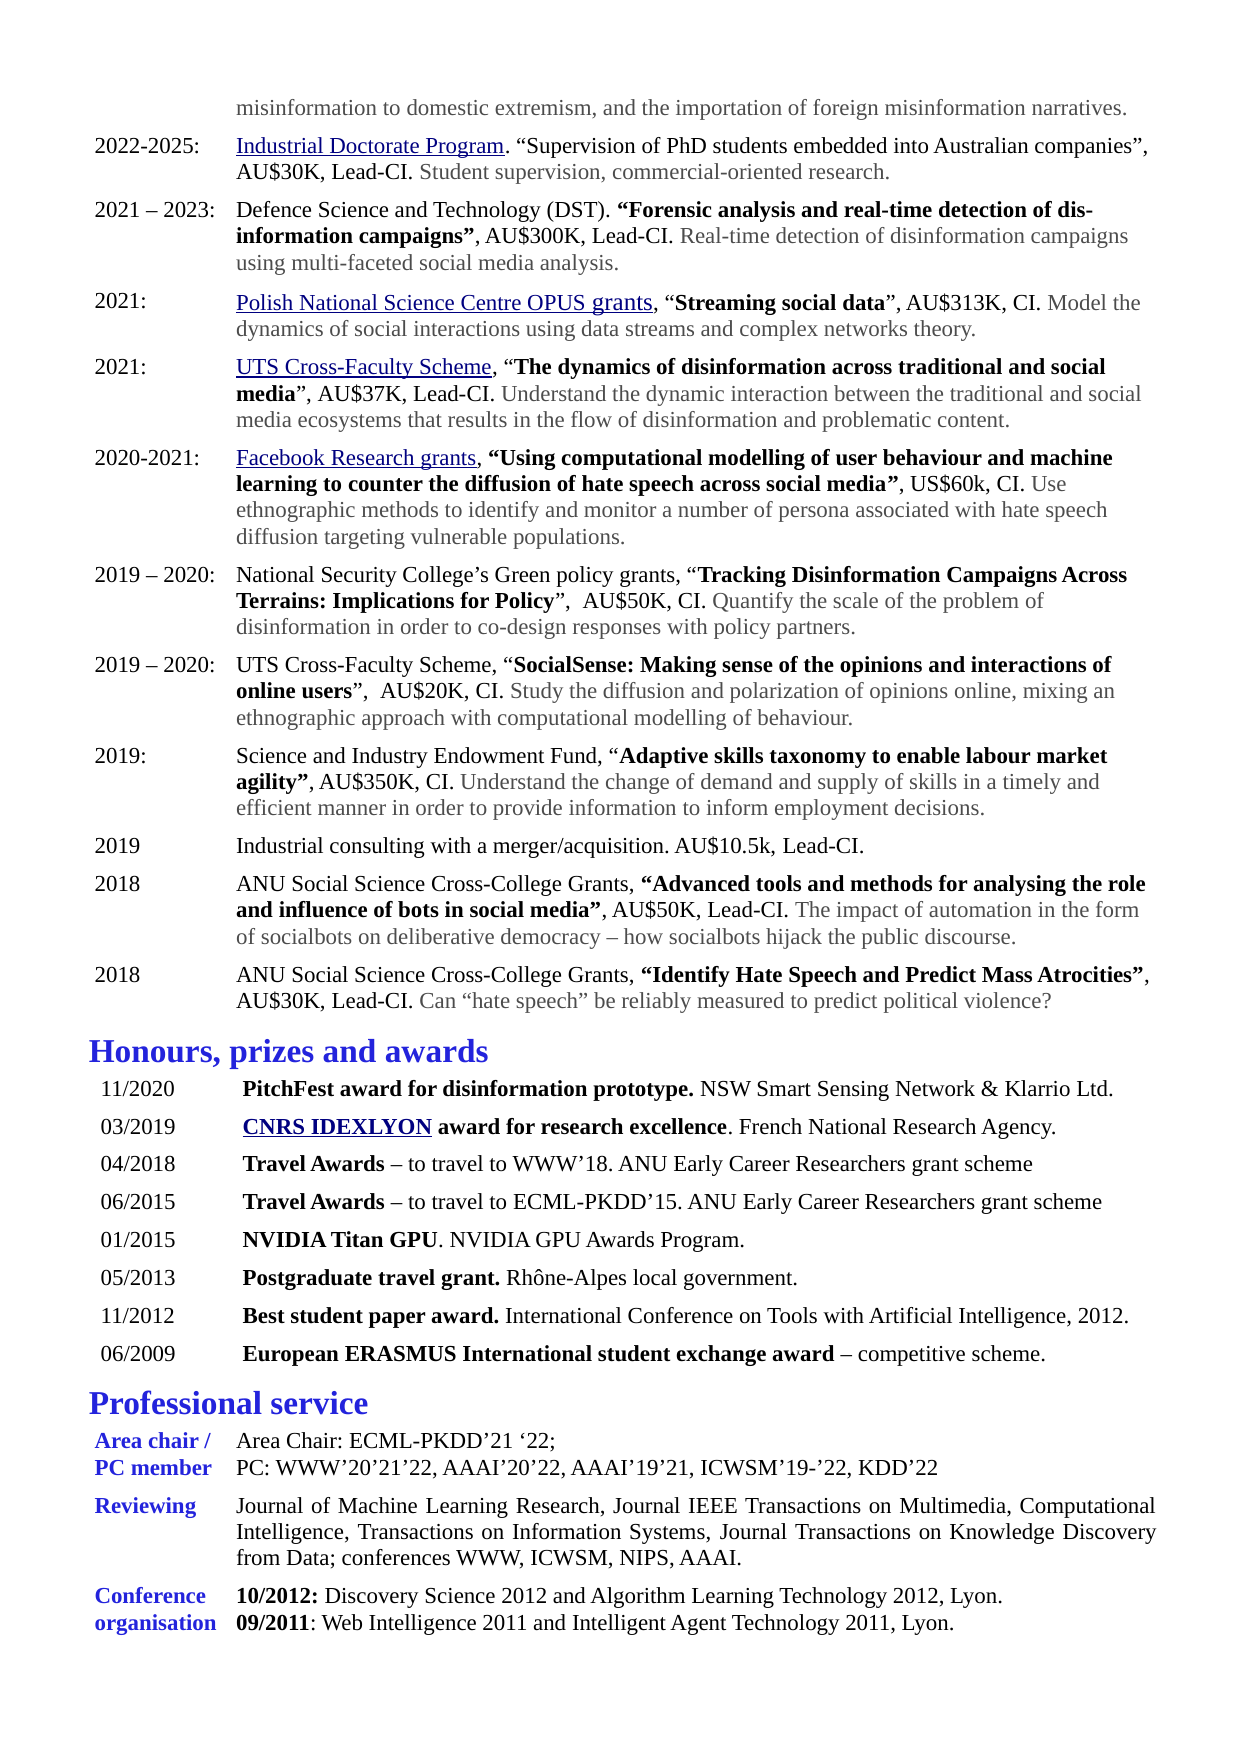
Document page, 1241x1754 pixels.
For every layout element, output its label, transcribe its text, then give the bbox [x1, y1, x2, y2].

subtitle Professional service [88, 1383, 1152, 1422]
table_cell Travel Awards – to travel to ECML-PKDD’15. ANU Early Career Researchers grant scheme [231, 1183, 1163, 1220]
table_cell 2019 [89, 827, 230, 864]
table_cell Facebook Research grants, “Using computational modelling of user behaviour and machine learning to counter the diffusion of hate speech across social media”, US$60k, CI. Use ethnographic methods to identify and monitor a number of persona associated with hate speech diffusion targeting vulnerable populations. [230, 438, 1164, 555]
table_cell 2019 – 2020: [89, 555, 230, 646]
table_cell Journal of Machine Learning Research, Journal IEEE Transactions on Multimedia, Computational Intelligence, Transactions on Information Systems, Journal Transactions on Knowledge Discovery from Data; conferences WWW, ICWSM, NIPS, AAAI. [230, 1486, 1163, 1576]
table_cell Conference organisation [89, 1576, 230, 1641]
table_header 11/2020 [89, 1069, 231, 1107]
table_cell National Security College’s Green policy grants, “Tracking Disinformation Campaigns Across Terrains: Implications for Policy”, AU$50K, CI. Quantify the scale of the problem of disinformation in order to co‐design responses with policy partners. [230, 555, 1164, 646]
table_cell 2021: [89, 281, 230, 348]
table_cell Postgraduate travel grant. Rhône-Alpes local government. [231, 1258, 1163, 1296]
table_cell Reviewing [89, 1486, 230, 1576]
table_cell Travel Awards – to travel to WWW’18. ANU Early Career Researchers grant scheme [231, 1145, 1163, 1183]
table_cell 2022-2025: [89, 126, 230, 191]
table_cell Polish National Science Centre OPUS grants, “Streaming social data”, AU$313K, CI. Model the dynamics of social interactions using data streams and complex networks theory. [230, 281, 1164, 348]
table_cell 2021: [89, 348, 230, 438]
table_cell ANU Social Science Cross-College Grants, “Identify Hate Speech and Predict Mass Atrocities”, AU$30K, Lead-CI. Can “hate speech” be reliably measured to predict political violence? [230, 955, 1164, 1019]
table_cell 04/2018 [89, 1145, 231, 1183]
table_cell 10/2012: Discovery Science 2012 and Algorithm Learning Technology 2012, Lyon. 09/2011: Web Intelligence 2011 and Intelligent Agent Technology 2011, Lyon. [230, 1576, 1163, 1641]
table_cell 06/2009 [89, 1334, 231, 1372]
table_header Area chair / PC member [89, 1422, 230, 1486]
table_header PitchFest award for disinformation prototype. NSW Smart Sensing Network & Klarrio Ltd. [231, 1069, 1163, 1107]
table_header misinformation to domestic extremism, and the importation of foreign misinformation narratives. [230, 89, 1164, 126]
table_cell 2018 [89, 864, 230, 955]
table_cell 05/2013 [89, 1258, 231, 1296]
table_cell 01/2015 [89, 1220, 231, 1258]
table_cell 2018 [89, 955, 230, 1019]
table_cell Best student paper award. International Conference on Tools with Artificial Intelligence, 2012. [231, 1296, 1163, 1334]
table_cell UTS Cross-Faculty Scheme, “The dynamics of disinformation across traditional and social media”, AU$37K, Lead-CI. Understand the dynamic interaction between the traditional and social media ecosystems that results in the flow of disinformation and problematic content. [230, 348, 1164, 438]
table_cell UTS Cross-Faculty Scheme, “SocialSense: Making sense of the opinions and interactions of online users”, AU$20K, CI. Study the diffusion and polarization of opinions online, mixing an ethnographic approach with computational modelling of behaviour. [230, 646, 1164, 736]
table_header Area Chair: ECML-PKDD’21 ‘22; PC: WWW’20’21’22, AAAI’20’22, AAAI’19’21, ICWSM’19-’22, KDD’22 [230, 1422, 1163, 1486]
table_cell 2019: [89, 736, 230, 827]
subtitle Honours, prizes and awards [88, 1031, 1152, 1069]
table_cell 11/2012 [89, 1296, 231, 1334]
table_cell CNRS IDEXLYON award for research excellence. French National Research Agency. [231, 1107, 1163, 1145]
table_cell ANU Social Science Cross-College Grants, “Advanced tools and methods for analysing the role and influence of bots in social media”, AU$50K, Lead-CI. The impact of automation in the form of socialbots on deliberative democracy – how socialbots hijack the public discourse. [230, 864, 1164, 955]
table_cell 2021 – 2023: [89, 191, 230, 281]
table_cell 06/2015 [89, 1183, 231, 1220]
table_cell 03/2019 [89, 1107, 231, 1145]
table_cell Industrial Doctorate Program. “Supervision of PhD students embedded into Australian companies”, AU$30K, Lead-CI. Student supervision, commercial-oriented research. [230, 126, 1164, 191]
table_cell 2020-2021: [89, 438, 230, 555]
table_cell NVIDIA Titan GPU. NVIDIA GPU Awards Program. [231, 1220, 1163, 1258]
table_cell Defence Science and Technology (DST). “Forensic analysis and real-time detection of dis-information campaigns”, AU$300K, Lead-CI. Real-time detection of disinformation campaigns using multi-faceted social media analysis. [230, 191, 1164, 281]
table_cell Industrial consulting with a merger/acquisition. AU$10.5k, Lead-CI. [230, 827, 1164, 864]
table_cell 2019 – 2020: [89, 646, 230, 736]
table_header [89, 89, 230, 126]
table_cell Science and Industry Endowment Fund, “Adaptive skills taxonomy to enable labour market agility”, AU$350K, CI. Understand the change of demand and supply of skills in a timely and efficient manner in order to provide information to inform employment decisions. [230, 736, 1164, 827]
table_cell European ERASMUS International student exchange award – competitive scheme. [231, 1334, 1163, 1372]
